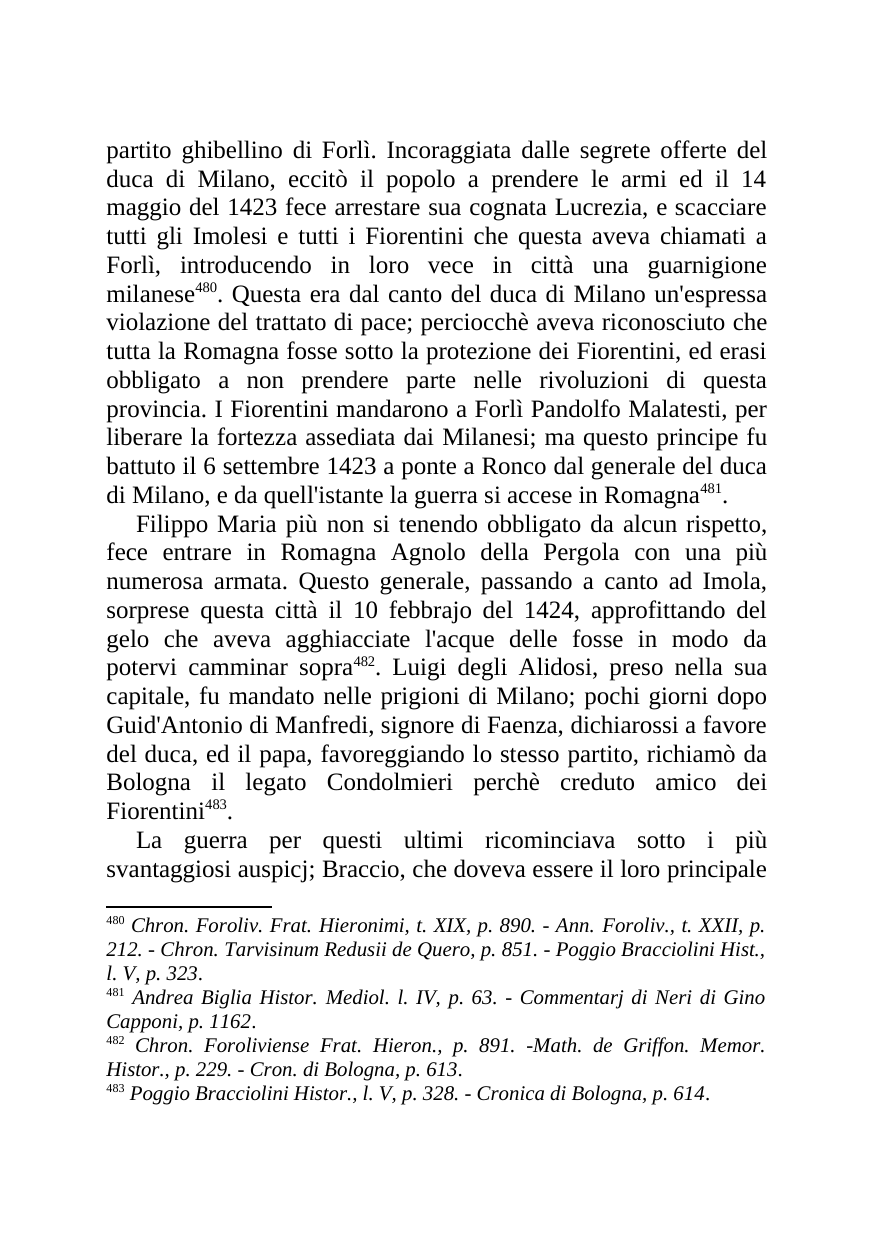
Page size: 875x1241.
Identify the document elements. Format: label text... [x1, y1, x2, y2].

text Chron. Foroliviense Frat. Hieron., p. 891. -Math. de Griffon. Memor. Histor., p. 229. - Cron. di Bologna, p. 613. [106, 1033, 768, 1081]
text Chron. Foroliv. Frat. Hieronimi, t. XIX, p. 890. - Ann. Foroliv., t. XXII, p. 212. - Chron. Tarvisinum Redusii de Quero, p. 851. - Poggio Bracciolini Hist., l. V, p. 323. [106, 913, 768, 985]
text La guerra per questi ultimi ricominciava sotto i più svantaggiosi auspicj; Braccio, che doveva essere il loro principale [106, 825, 768, 882]
text Poggio Bracciolini Histor., l. V, p. 328. - Cronica di Bologna, p. 614. [106, 1081, 768, 1105]
text Filippo Maria più non si tenendo obbligato da alcun rispetto, fece entrare in Romagna Agnolo della Pergola con una più numerosa armata. Questo generale, passando a canto ad Imola, sorprese questa città il 10 febbrajo del 1424, approfittando del gelo che aveva agghiacciate l'acque delle fosse in modo da potervi camminar sopra. Luigi degli Alidosi, preso nella sua capitale, fu mandato nelle prigioni di Milano; pochi giorni dopo Guid'Antonio di Manfredi, signore di Faenza, dichiarossi a favore del duca, ed il papa, favoreggiando lo stesso partito, richiamò da Bologna il legato Condolmieri perchè creduto amico dei Fiorentini. [106, 509, 768, 825]
text partito ghibellino di Forlì. Incoraggiata dalle segrete offerte del duca di Milano, eccitò il popolo a prendere le armi ed il 14 maggio del 1423 fece arrestare sua cognata Lucrezia, e scacciare tutti gli Imolesi e tutti i Fiorentini che questa aveva chiamati a Forlì, introducendo in loro vece in città una guarnigione milanese. Questa era dal canto del duca di Milano un'espressa violazione del trattato di pace; perciocchè aveva riconosciuto che tutta la Romagna fosse sotto la protezione dei Fiorentini, ed erasi obbligato a non prendere parte nelle rivoluzioni di questa provincia. I Fiorentini mandarono a Forlì Pandolfo Malatesti, per liberare la fortezza assediata dai Milanesi; ma questo principe fu battuto il 6 settembre 1423 a ponte a Ronco dal generale del duca di Milano, e da quell'istante la guerra si accese in Romagna. [106, 135, 768, 509]
text Andrea Biglia Histor. Mediol. l. IV, p. 63. - Commentarj di Neri di Gino Capponi, p. 1162. [106, 985, 768, 1033]
